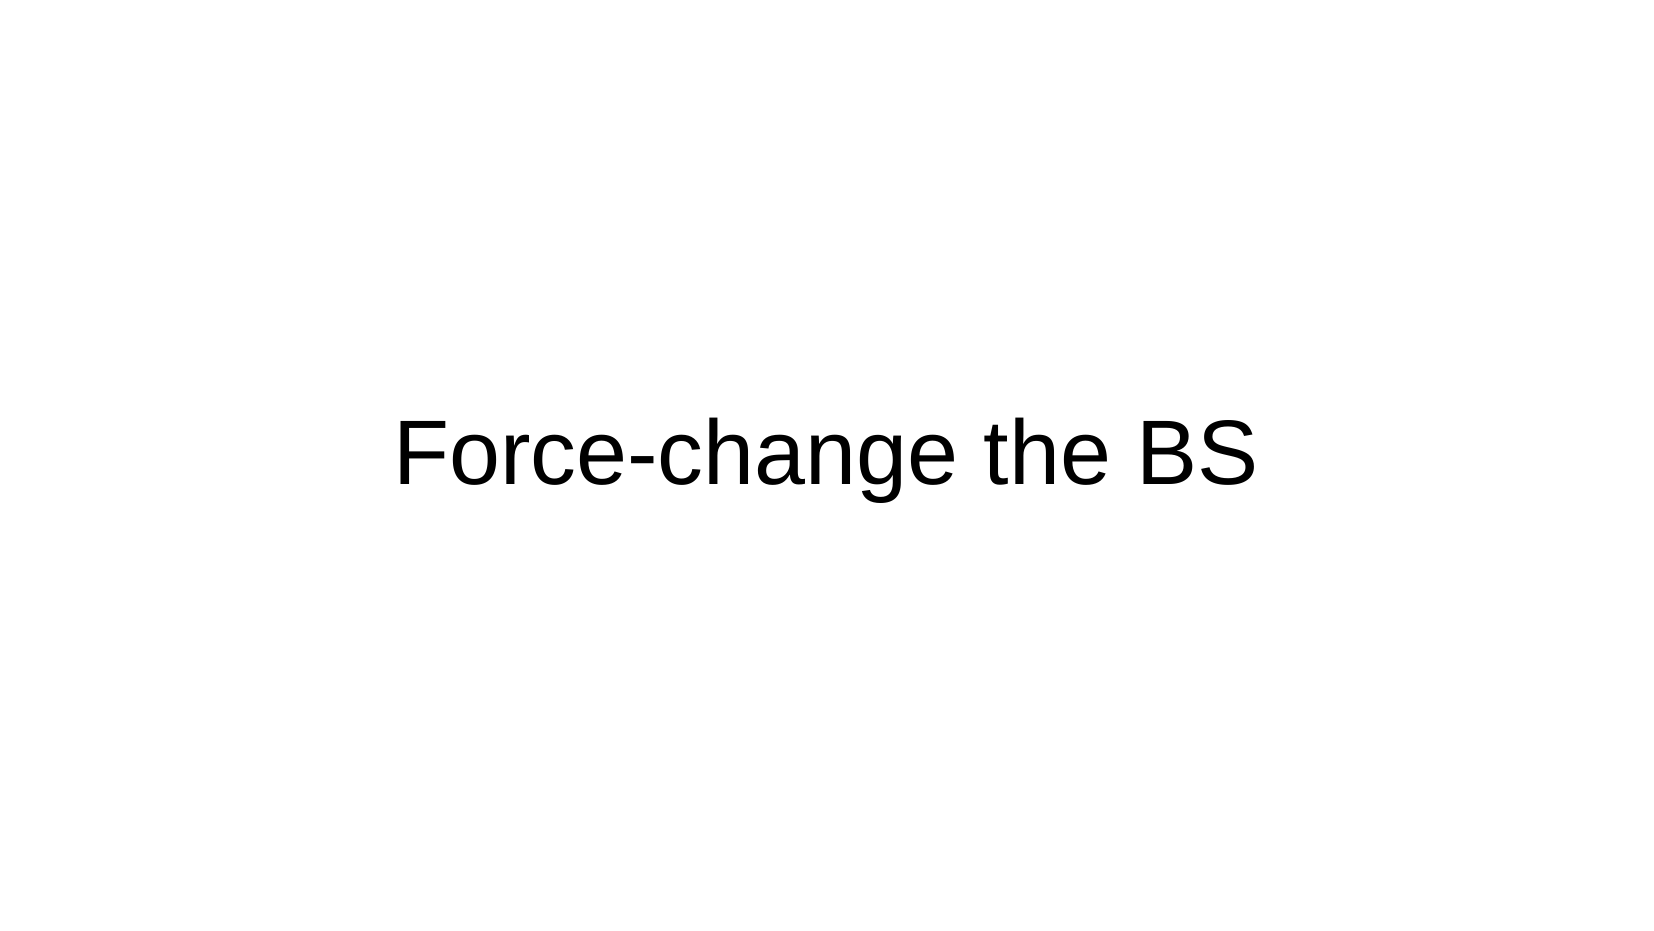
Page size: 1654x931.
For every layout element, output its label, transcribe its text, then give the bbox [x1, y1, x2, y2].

title Force-change the BS [82, 375, 1571, 531]
